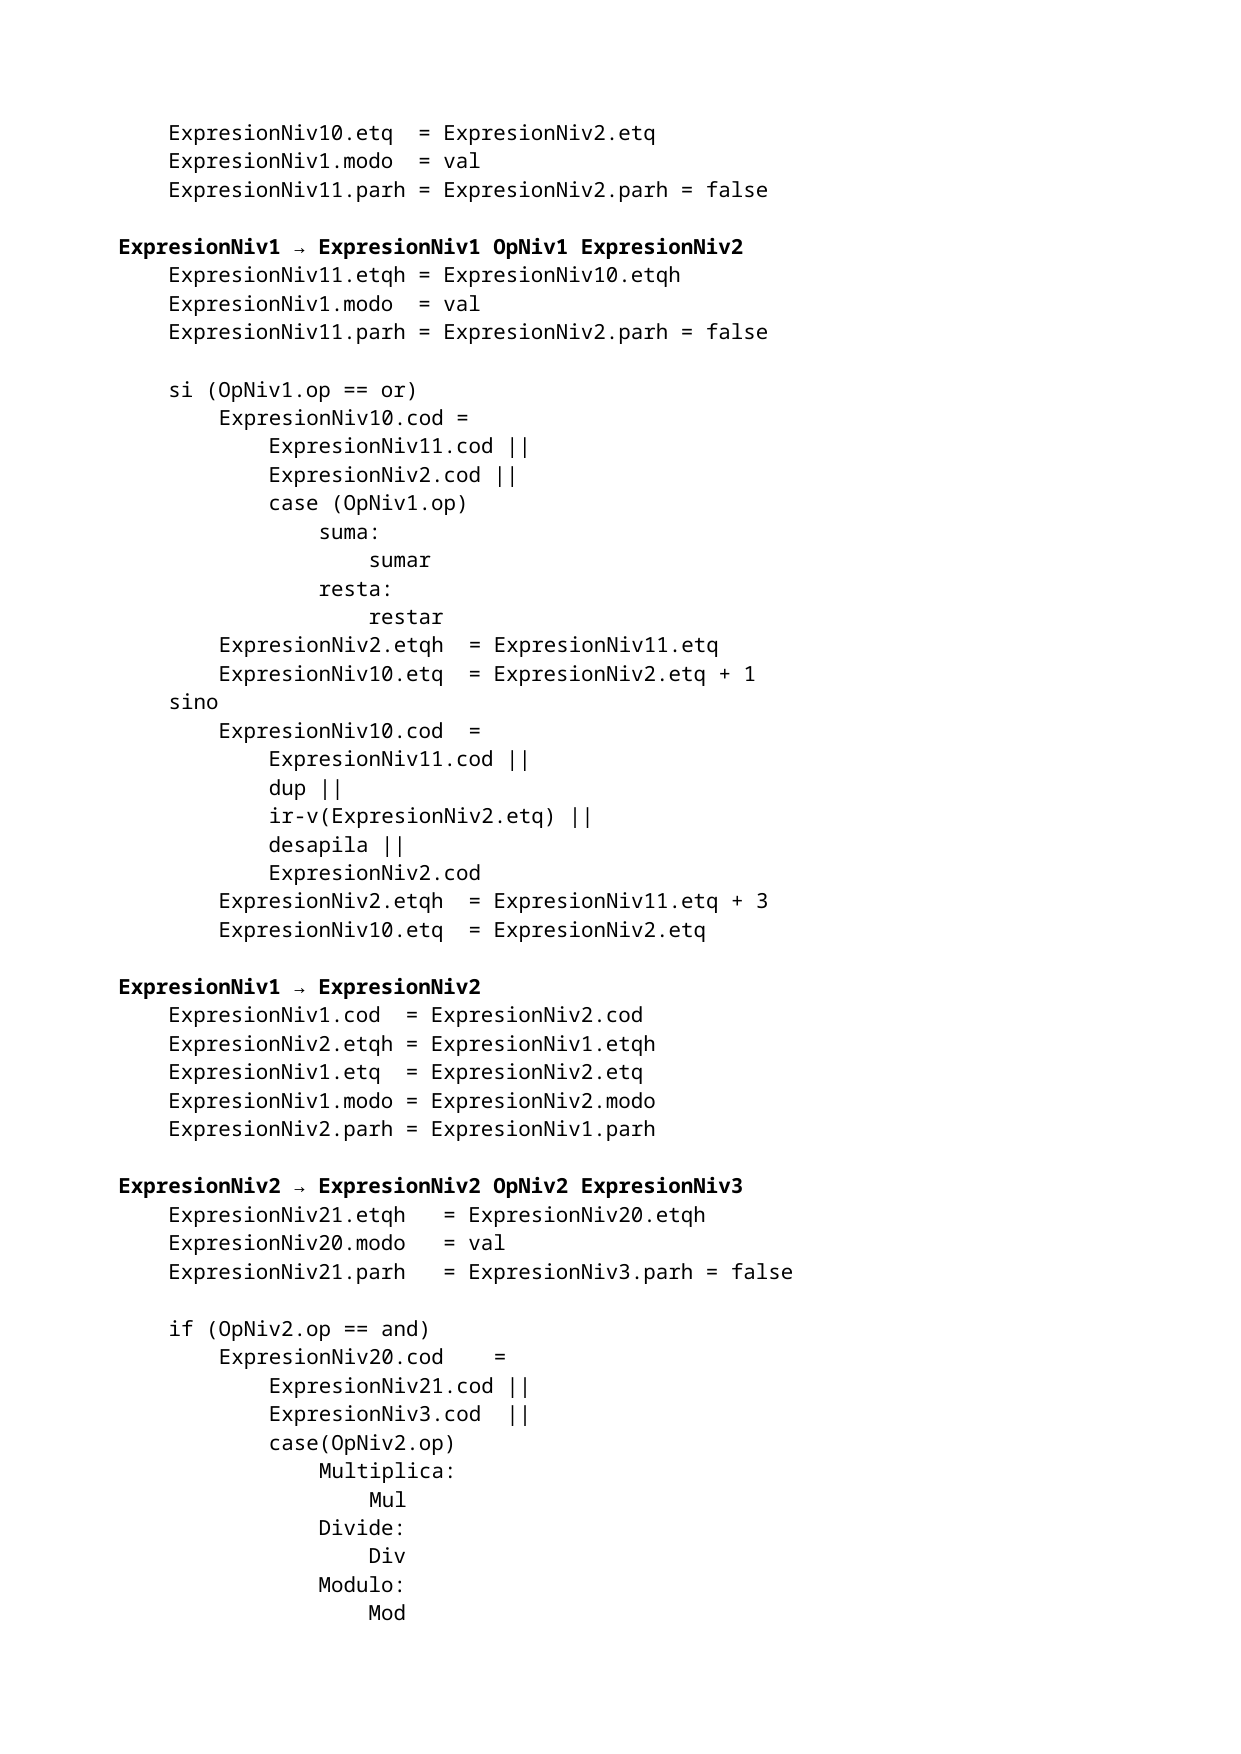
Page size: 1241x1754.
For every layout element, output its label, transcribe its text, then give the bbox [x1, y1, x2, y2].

text ExpresionNiv21.cod || [118, 1371, 1122, 1399]
text ExpresionNiv2.cod || [118, 460, 1122, 488]
text ExpresionNiv2.etqh = ExpresionNiv11.etq [118, 631, 1122, 659]
text ExpresionNiv10.etq = ExpresionNiv2.etq [118, 915, 1122, 943]
text sino [118, 687, 1122, 716]
text ExpresionNiv20.modo = val [118, 1228, 1122, 1257]
text ExpresionNiv1.etq = ExpresionNiv2.etq [118, 1057, 1122, 1086]
text ExpresionNiv20.cod = [118, 1342, 1122, 1371]
text ExpresionNiv11.cod || [118, 432, 1122, 460]
text ExpresionNiv3.cod || [118, 1399, 1122, 1428]
text ExpresionNiv2.cod [118, 858, 1122, 887]
text Mul [118, 1485, 1122, 1513]
text ExpresionNiv2.etqh = ExpresionNiv1.etqh [118, 1029, 1122, 1057]
text ExpresionNiv10.etq = ExpresionNiv2.etq + 1 [118, 659, 1122, 687]
text ExpresionNiv11.parh = ExpresionNiv2.parh = false [118, 317, 1122, 346]
text dup || [118, 773, 1122, 801]
text ExpresionNiv21.parh = ExpresionNiv3.parh = false [118, 1257, 1122, 1285]
text restar [118, 602, 1122, 631]
text ExpresionNiv21.etqh = ExpresionNiv20.etqh [118, 1200, 1122, 1228]
text ExpresionNiv10.etq = ExpresionNiv2.etq [118, 118, 1122, 147]
text si (OpNiv1.op == or) [118, 375, 1122, 403]
text ExpresionNiv2.etqh = ExpresionNiv11.etq + 3 [118, 887, 1122, 915]
text suma: [118, 517, 1122, 545]
text desapila || [118, 830, 1122, 858]
text ExpresionNiv10.cod = [118, 716, 1122, 744]
text if (OpNiv2.op == and) [118, 1314, 1122, 1342]
text sumar [118, 545, 1122, 574]
text ExpresionNiv1 → ExpresionNiv2 [118, 972, 1122, 1001]
text resta: [118, 574, 1122, 602]
text ExpresionNiv2.parh = ExpresionNiv1.parh [118, 1114, 1122, 1143]
text Modulo: [118, 1570, 1122, 1598]
text ExpresionNiv10.cod = [118, 403, 1122, 432]
text Divide: [118, 1513, 1122, 1542]
text ExpresionNiv1.modo = ExpresionNiv2.modo [118, 1086, 1122, 1114]
text case(OpNiv2.op) [118, 1428, 1122, 1456]
text ExpresionNiv11.cod || [118, 744, 1122, 773]
text Mod [118, 1598, 1122, 1627]
text ExpresionNiv1.modo = val [118, 147, 1122, 175]
text ExpresionNiv1 → ExpresionNiv1 OpNiv1 ExpresionNiv2 [118, 232, 1122, 261]
text ExpresionNiv1.cod = ExpresionNiv2.cod [118, 1001, 1122, 1029]
text ExpresionNiv1.modo = val [118, 289, 1122, 317]
text ir-v(ExpresionNiv2.etq) || [118, 801, 1122, 830]
text Multiplica: [118, 1456, 1122, 1485]
text Div [118, 1542, 1122, 1570]
text ExpresionNiv2 → ExpresionNiv2 OpNiv2 ExpresionNiv3 [118, 1172, 1122, 1200]
text ExpresionNiv11.parh = ExpresionNiv2.parh = false [118, 175, 1122, 203]
text ExpresionNiv11.etqh = ExpresionNiv10.etqh [118, 261, 1122, 289]
text case (OpNiv1.op) [118, 488, 1122, 517]
